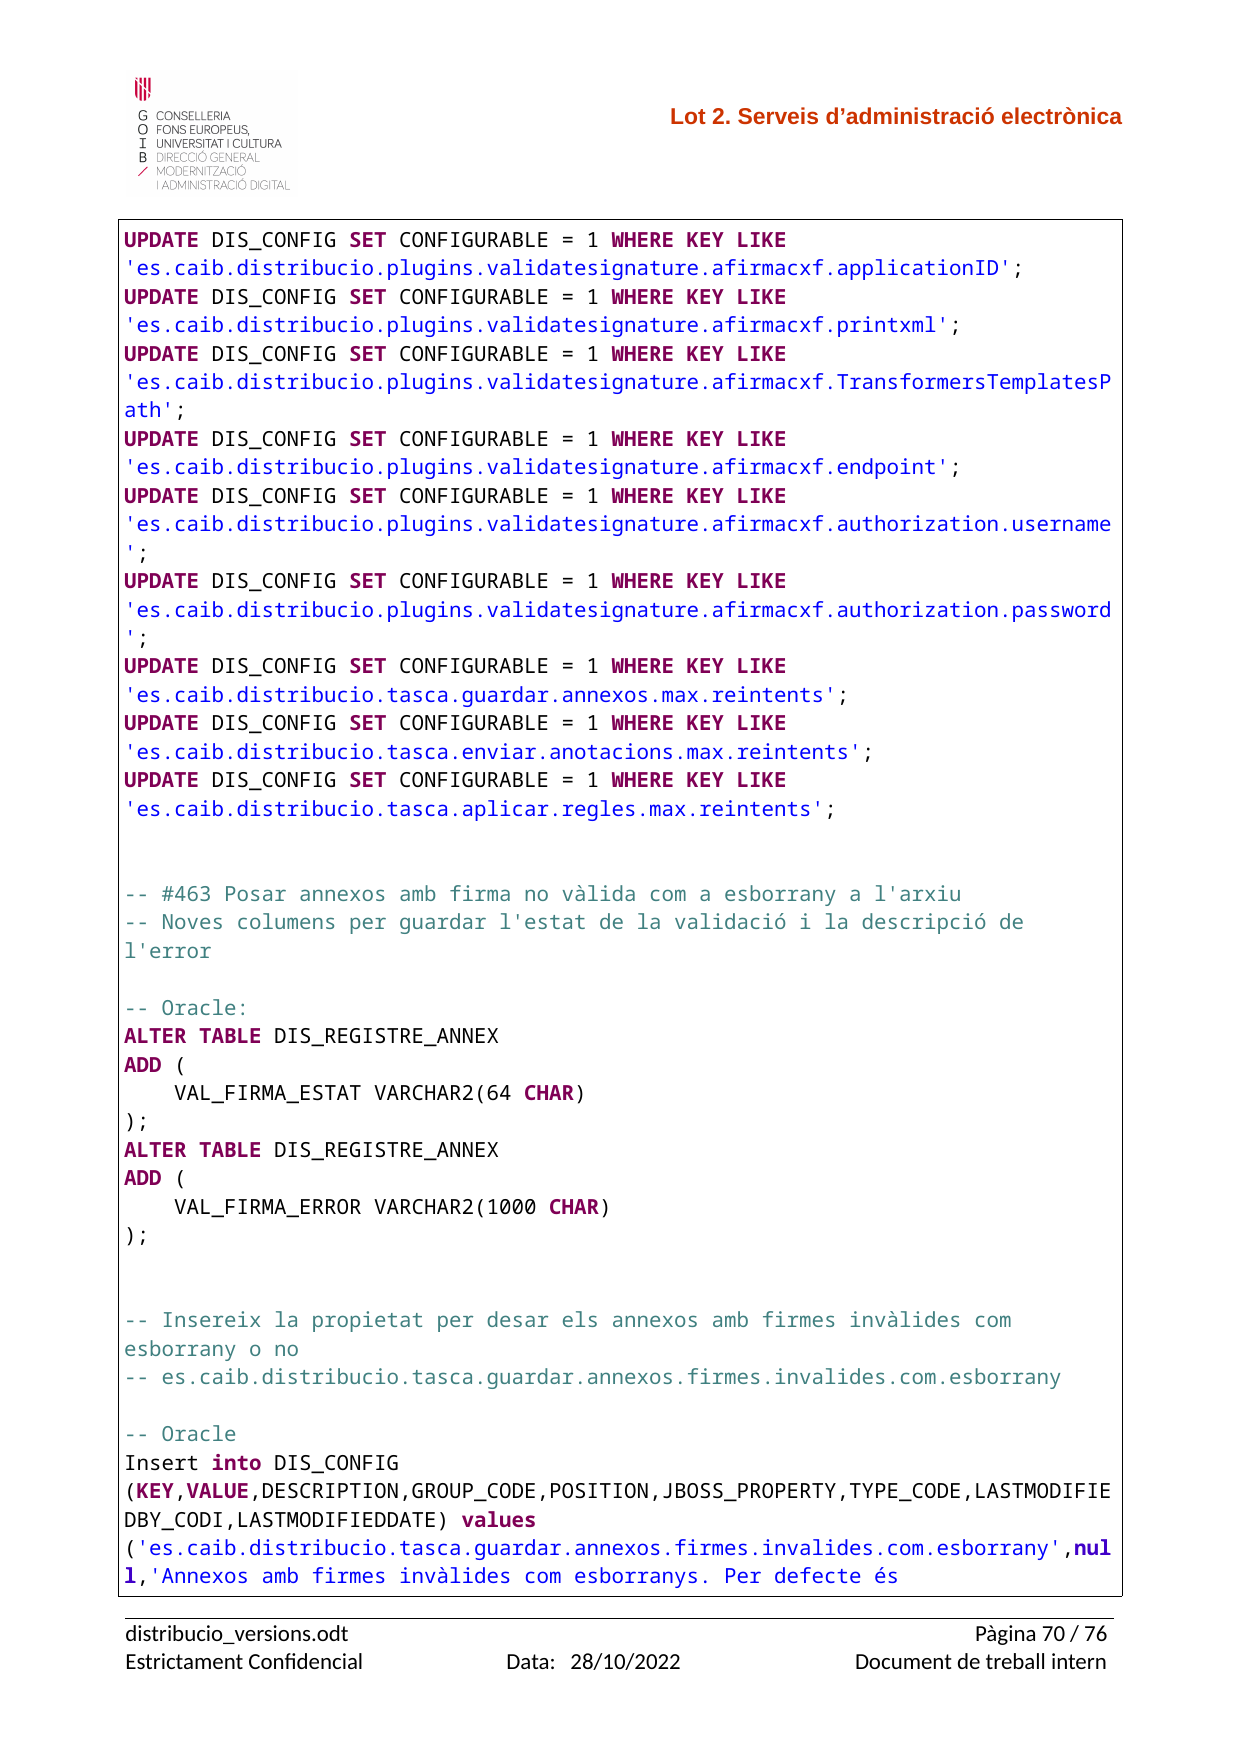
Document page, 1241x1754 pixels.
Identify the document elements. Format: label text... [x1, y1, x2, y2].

picture [126, 70, 299, 197]
table_header UPDATE DIS_CONFIG SET CONFIGURABLE = 1 WHERE KEY LIKE 'es.caib.distribucio.plugins.validatesignature.afirmacxf.applicationID'; UPDATE DIS_CONFIG SET CONFIGURABLE = 1 WHERE KEY LIKE 'es.caib.distribucio.plugins.validatesignature.afirmacxf.printxml'; UPDATE DIS_CONFIG SET CONFIGURABLE = 1 WHERE KEY LIKE 'es.caib.distribucio.plugins.validatesignature.afirmacxf.TransformersTemplatesPath'; UPDATE DIS_CONFIG SET CONFIGURABLE = 1 WHERE KEY LIKE 'es.caib.distribucio.plugins.validatesignature.afirmacxf.endpoint'; UPDATE DIS_CONFIG SET CONFIGURABLE = 1 WHERE KEY LIKE 'es.caib.distribucio.plugins.validatesignature.afirmacxf.authorization.username'; UPDATE DIS_CONFIG SET CONFIGURABLE = 1 WHERE KEY LIKE 'es.caib.distribucio.plugins.validatesignature.afirmacxf.authorization.password'; UPDATE DIS_CONFIG SET CONFIGURABLE = 1 WHERE KEY LIKE 'es.caib.distribucio.tasca.guardar.annexos.max.reintents'; UPDATE DIS_CONFIG SET CONFIGURABLE = 1 WHERE KEY LIKE 'es.caib.distribucio.tasca.enviar.anotacions.max.reintents'; UPDATE DIS_CONFIG SET CONFIGURABLE = 1 WHERE KEY LIKE 'es.caib.distribucio.tasca.aplicar.regles.max.reintents'; -- #463 Posar annexos amb firma no vàlida com a esborrany a l'arxiu -- Noves columens per guardar l'estat de la validació i la descripció de l'error -- Oracle: ALTER TABLE DIS_REGISTRE_ANNEX ADD ( VAL_FIRMA_ESTAT VARCHAR2(64 CHAR) ); ALTER TABLE DIS_REGISTRE_ANNEX ADD ( VAL_FIRMA_ERROR VARCHAR2(1000 CHAR) ); -- Insereix la propietat per desar els annexos amb firmes invàlides com esborrany o no -- es.caib.distribucio.tasca.guardar.annexos.firmes.invalides.com.esborrany -- Oracle Insert into DIS_CONFIG (KEY,VALUE,DESCRIPTION,GROUP_CODE,POSITION,JBOSS_PROPERTY,TYPE_CODE,LASTMODIFIEDBY_CODI,LASTMODIFIEDDATE) values ('es.caib.distribucio.tasca.guardar.annexos.firmes.invalides.com.esborrany',null,'Annexos amb firmes invàlides com esborranys. Per defecte és [119, 220, 1122, 1596]
